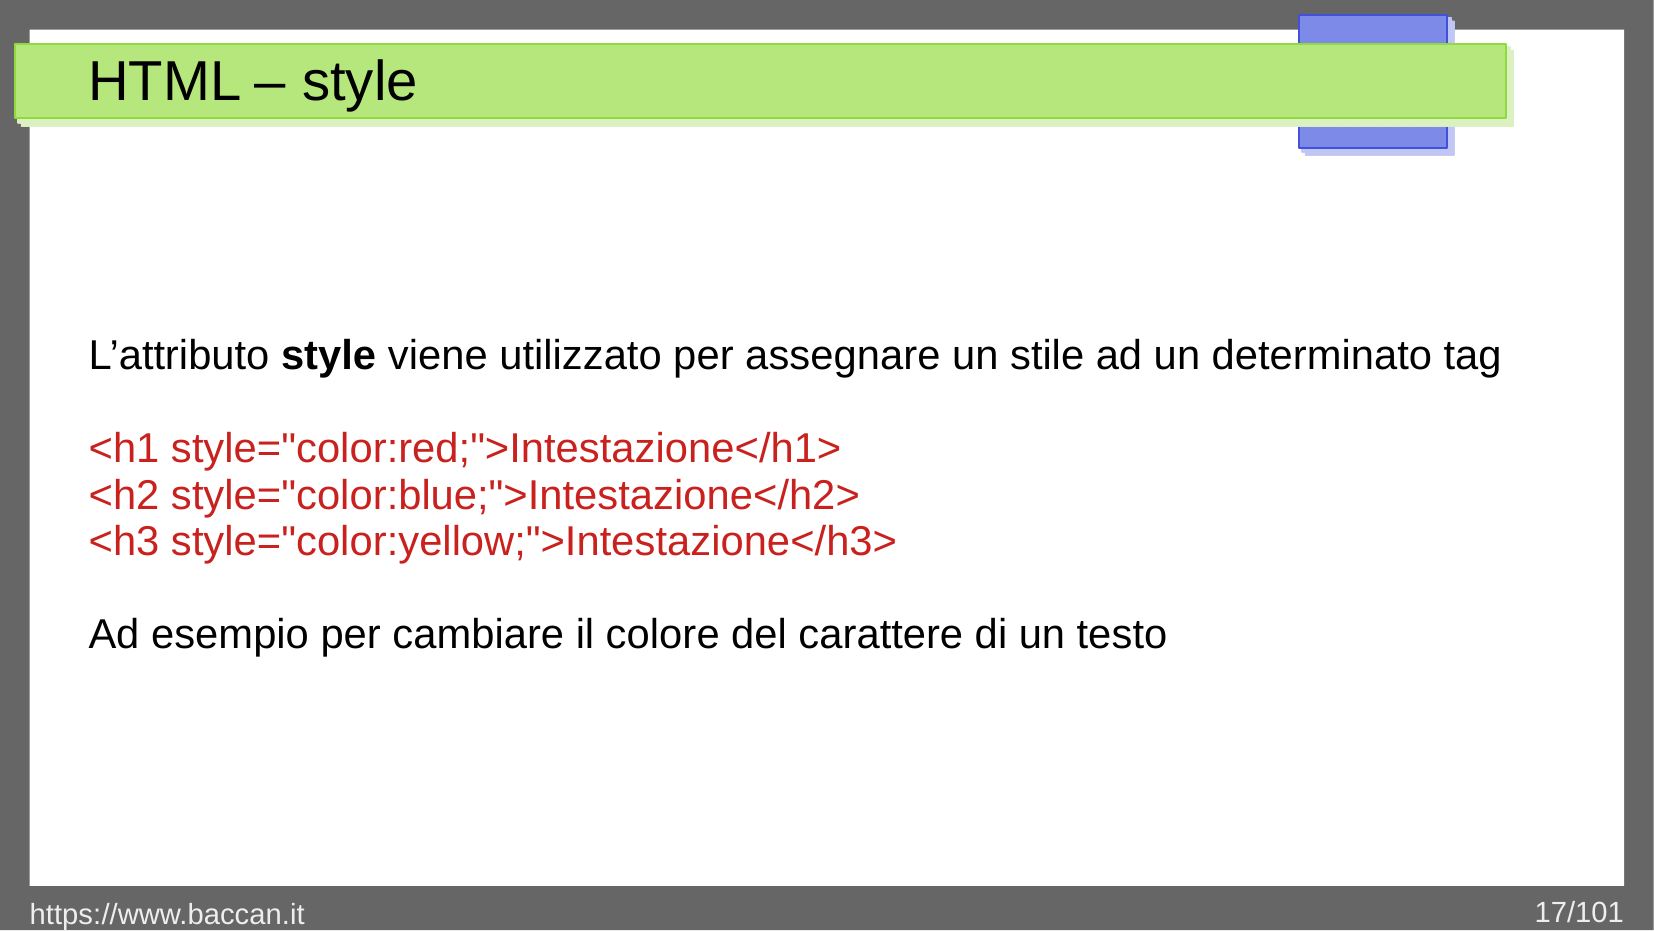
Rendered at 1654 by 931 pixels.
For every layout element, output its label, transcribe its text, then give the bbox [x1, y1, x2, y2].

text_box L’attributo style viene utilizzato per assegnare un stile ad un determinato tag <h1 style="color:red;">Intestazione</h1> <h2 style="color:blue;">Intestazione</h2> <h3 style="color:yellow;">Intestazione</h3> Ad esempio per cambiare il colore del carattere di un testo [88, 169, 1565, 821]
title HTML – style [88, 44, 1506, 119]
